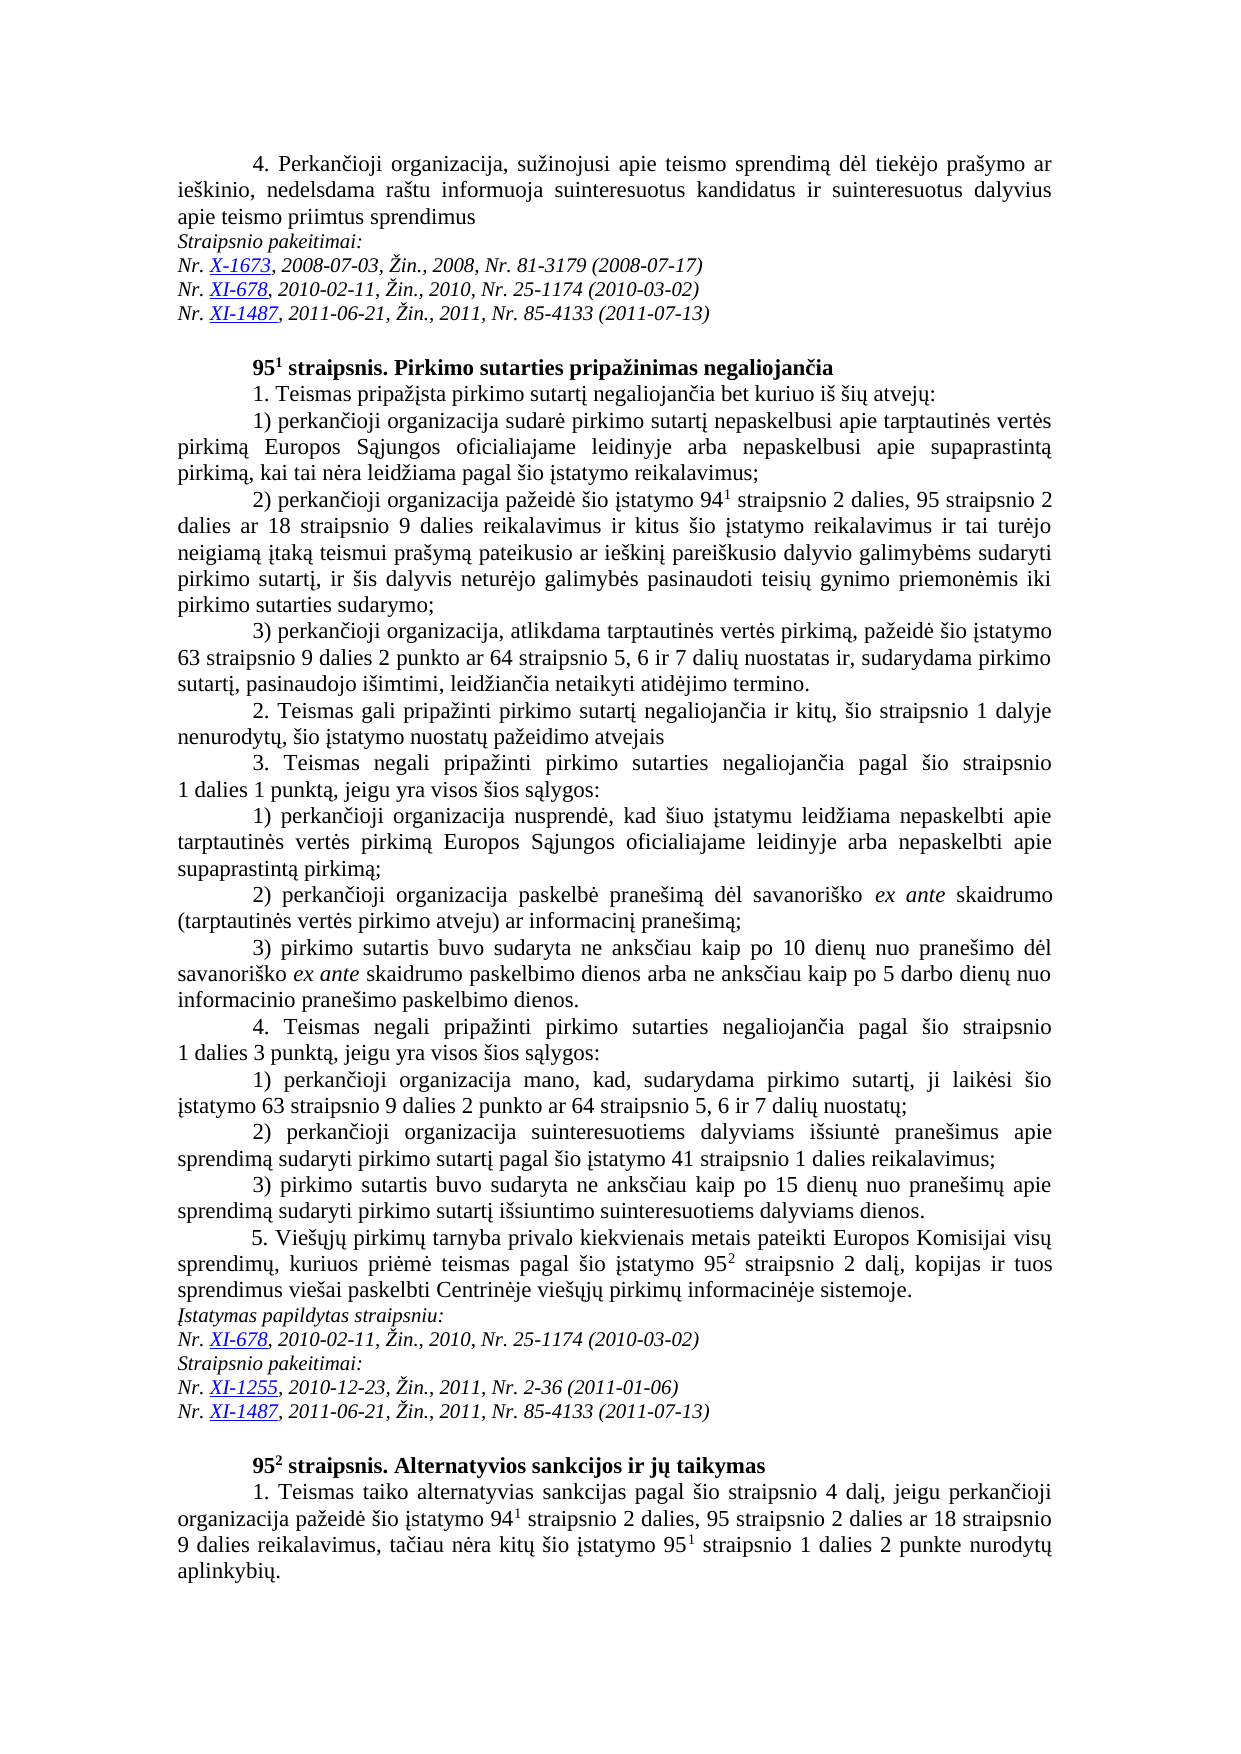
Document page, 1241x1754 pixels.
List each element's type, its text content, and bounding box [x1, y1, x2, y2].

text 1. Teismas pripažįsta pirkimo sutartį negaliojančia bet kuriuo iš šių atvejų: [177, 380, 1053, 407]
text Nr. XI-678, 2010-02-11, Žin., 2010, Nr. 25-1174 (2010-03-02) [177, 1327, 1053, 1351]
text Įstatymas papildytas straipsniu: [177, 1303, 1053, 1327]
text 2) perkančioji organizacija pažeidė šio įstatymo 941 straipsnio 2 dalies, 95 straipsnio 2 dalies ar 18 straipsnio 9 dalies reikalavimus ir kitus šio įstatymo reikalavimus ir tai turėjo neigiamą įtaką teismui prašymą pateikusio ar ieškinį pareiškusio dalyvio galimybėms sudaryti pirkimo sutartį, ir šis dalyvis neturėjo galimybės pasinaudoti teisių gynimo priemonėmis iki pirkimo sutarties sudarymo; [177, 486, 1053, 618]
text 1) perkančioji organizacija nusprendė, kad šiuo įstatymu leidžiama nepaskelbti apie tarptautinės vertės pirkimą Europos Sąjungos oficialiajame leidinyje arba nepaskelbti apie supaprastintą pirkimą; [177, 802, 1053, 881]
text Nr. XI-678, 2010-02-11, Žin., 2010, Nr. 25-1174 (2010-03-02) [177, 277, 1053, 301]
text Nr. XI-1487, 2011-06-21, Žin., 2011, Nr. 85-4133 (2011-07-13) [177, 1399, 1053, 1423]
text 3) pirkimo sutartis buvo sudaryta ne anksčiau kaip po 15 dienų nuo pranešimų apie sprendimą sudaryti pirkimo sutartį išsiuntimo suinteresuotiems dalyviams dienos. [177, 1171, 1053, 1224]
text Nr. XI-1255, 2010-12-23, Žin., 2011, Nr. 2-36 (2011-01-06) [177, 1375, 1053, 1399]
text 4. Teismas negali pripažinti pirkimo sutarties negaliojančia pagal šio straipsnio 1 dalies 3 punktą, jeigu yra visos šios sąlygos: [177, 1013, 1053, 1066]
text 1. Teismas taiko alternatyvias sankcijas pagal šio straipsnio 4 dalį, jeigu perkančioji organizacija pažeidė šio įstatymo 941 straipsnio 2 dalies, 95 straipsnio 2 dalies ar 18 straipsnio 9 dalies reikalavimus, tačiau nėra kitų šio įstatymo 951 straipsnio 1 dalies 2 punkte nurodytų aplinkybių. [177, 1478, 1053, 1584]
text 3) perkančioji organizacija, atlikdama tarptautinės vertės pirkimą, pažeidė šio įstatymo 63 straipsnio 9 dalies 2 punkto ar 64 straipsnio 5, 6 ir 7 dalių nuostatas ir, sudarydama pirkimo sutartį, pasinaudojo išimtimi, leidžiančia netaikyti atidėjimo termino. [177, 618, 1053, 697]
text 2. Teismas gali pripažinti pirkimo sutartį negaliojančia ir kitų, šio straipsnio 1 dalyje nenurodytų, šio įstatymo nuostatų pažeidimo atvejais [177, 697, 1053, 749]
text Nr. X-1673, 2008-07-03, Žin., 2008, Nr. 81-3179 (2008-07-17) [177, 253, 1053, 277]
text Nr. XI-1487, 2011-06-21, Žin., 2011, Nr. 85-4133 (2011-07-13) [177, 301, 1053, 325]
text 1) perkančioji organizacija mano, kad, sudarydama pirkimo sutartį, ji laikėsi šio įstatymo 63 straipsnio 9 dalies 2 punkto ar 64 straipsnio 5, 6 ir 7 dalių nuostatų; [177, 1066, 1053, 1118]
text Straipsnio pakeitimai: [177, 229, 1053, 253]
text 4. Perkančioji organizacija, sužinojusi apie teismo sprendimą dėl tiekėjo prašymo ar ieškinio, nedelsdama raštu informuoja suinteresuotus kandidatus ir suinteresuotus dalyvius apie teismo priimtus sprendimus [177, 150, 1053, 229]
text 3) pirkimo sutartis buvo sudaryta ne anksčiau kaip po 10 dienų nuo pranešimo dėl savanoriško ex ante skaidrumo paskelbimo dienos arba ne anksčiau kaip po 5 darbo dienų nuo informacinio pranešimo paskelbimo dienos. [177, 934, 1053, 1013]
text 3. Teismas negali pripažinti pirkimo sutarties negaliojančia pagal šio straipsnio 1 dalies 1 punktą, jeigu yra visos šios sąlygos: [177, 749, 1053, 802]
text 951 straipsnis. Pirkimo sutarties pripažinimas negaliojančia [177, 354, 1053, 380]
text 2) perkančioji organizacija suinteresuotiems dalyviams išsiuntė pranešimus apie sprendimą sudaryti pirkimo sutartį pagal šio įstatymo 41 straipsnio 1 dalies reikalavimus; [177, 1118, 1053, 1171]
text 952 straipsnis. Alternatyvios sankcijos ir jų taikymas [177, 1452, 1053, 1478]
text Straipsnio pakeitimai: [177, 1351, 1053, 1375]
text 2) perkančioji organizacija paskelbė pranešimą dėl savanoriško ex ante skaidrumo (tarptautinės vertės pirkimo atveju) ar informacinį pranešimą; [177, 881, 1053, 934]
text 1) perkančioji organizacija sudarė pirkimo sutartį nepaskelbusi apie tarptautinės vertės pirkimą Europos Sąjungos oficialiajame leidinyje arba nepaskelbusi apie supaprastintą pirkimą, kai tai nėra leidžiama pagal šio įstatymo reikalavimus; [177, 407, 1053, 486]
text 5. Viešųjų pirkimų tarnyba privalo kiekvienais metais pateikti Europos Komisijai visų sprendimų, kuriuos priėmė teismas pagal šio įstatymo 952 straipsnio 2 dalį, kopijas ir tuos sprendimus viešai paskelbti Centrinėje viešųjų pirkimų informacinėje sistemoje. [177, 1224, 1053, 1303]
